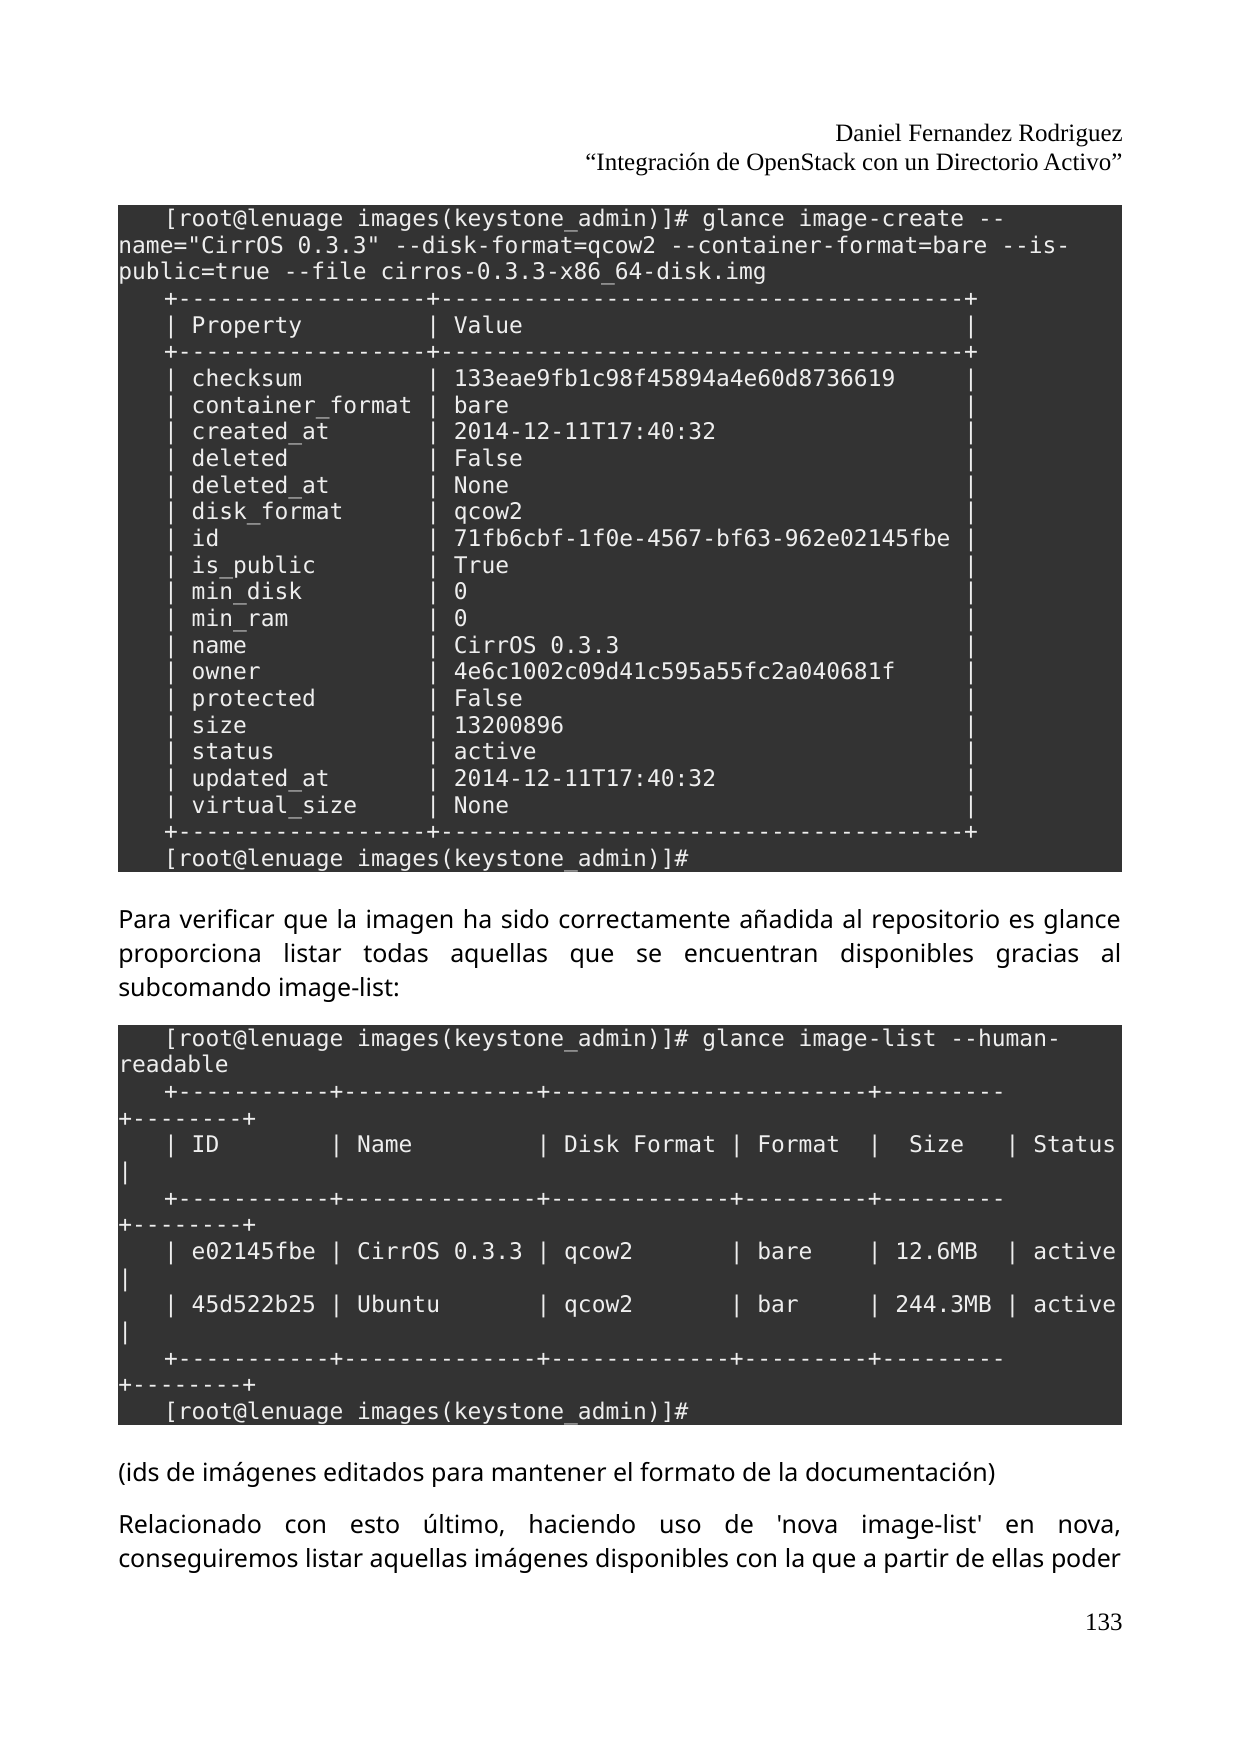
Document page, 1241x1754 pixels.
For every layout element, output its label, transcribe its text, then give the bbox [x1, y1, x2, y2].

text | owner | 4e6c1002c09d41c595a55fc2a040681f | [118, 658, 1122, 685]
text [root@lenuage images(keystone_admin)]# [118, 1398, 1122, 1425]
text (ids de imágenes editados para mantener el formato de la documentación) [118, 1455, 1122, 1489]
text Para verificar que la imagen ha sido correctamente añadida al repositorio es glance proporciona listar todas aquellas que se encuentran disponibles gracias al subcomando image-list: [118, 902, 1122, 1004]
text +-----------+--------------+-------------+---------+---------+--------+ [118, 1345, 1122, 1398]
text +------------------+--------------------------------------+ [118, 818, 1122, 845]
text | is_public | True | [118, 552, 1122, 578]
text | checksum | 133eae9fb1c98f45894a4e60d8736619 | [118, 365, 1122, 392]
text | deleted | False | [118, 445, 1122, 472]
text | updated_at | 2014-12-11T17:40:32 | [118, 765, 1122, 792]
text | protected | False | [118, 685, 1122, 712]
text | disk_format | qcow2 | [118, 498, 1122, 525]
text | deleted_at | None | [118, 472, 1122, 498]
text | 45d522b25 | Ubuntu | qcow2 | bar | 244.3MB | active | [118, 1292, 1122, 1345]
text | ID | Name | Disk Format | Format | Size | Status | [118, 1132, 1122, 1185]
text +-----------+--------------+-----------------------+---------+--------+ [118, 1078, 1122, 1132]
text | min_ram | 0 | [118, 605, 1122, 632]
text | container_format | bare | [118, 392, 1122, 418]
text [root@lenuage images(keystone_admin)]# [118, 845, 1122, 872]
text +------------------+--------------------------------------+ [118, 338, 1122, 365]
text | created_at | 2014-12-11T17:40:32 | [118, 418, 1122, 445]
text | id | 71fb6cbf-1f0e-4567-bf63-962e02145fbe | [118, 525, 1122, 552]
text | Property | Value | [118, 312, 1122, 338]
text | status | active | [118, 738, 1122, 765]
text | size | 13200896 | [118, 712, 1122, 738]
text +-----------+--------------+-------------+---------+---------+--------+ [118, 1185, 1122, 1238]
text [root@lenuage images(keystone_admin)]# glance image-list --human-readable [118, 1025, 1122, 1078]
text +------------------+--------------------------------------+ [118, 285, 1122, 312]
text | e02145fbe | CirrOS 0.3.3 | qcow2 | bare | 12.6MB | active | [118, 1238, 1122, 1292]
text Relacionado con esto último, haciendo uso de 'nova image-list' en nova, conseguiremos listar aquellas imágenes disponibles con la que a partir de ellas poder [118, 1507, 1122, 1575]
text [root@lenuage images(keystone_admin)]# glance image-create --name="CirrOS 0.3.3" --disk-format=qcow2 --container-format=bare --is-public=true --file cirros-0.3.3-x86_64-disk.img [118, 205, 1122, 285]
text | min_disk | 0 | [118, 578, 1122, 605]
text | name | CirrOS 0.3.3 | [118, 632, 1122, 658]
text | virtual_size | None | [118, 792, 1122, 818]
